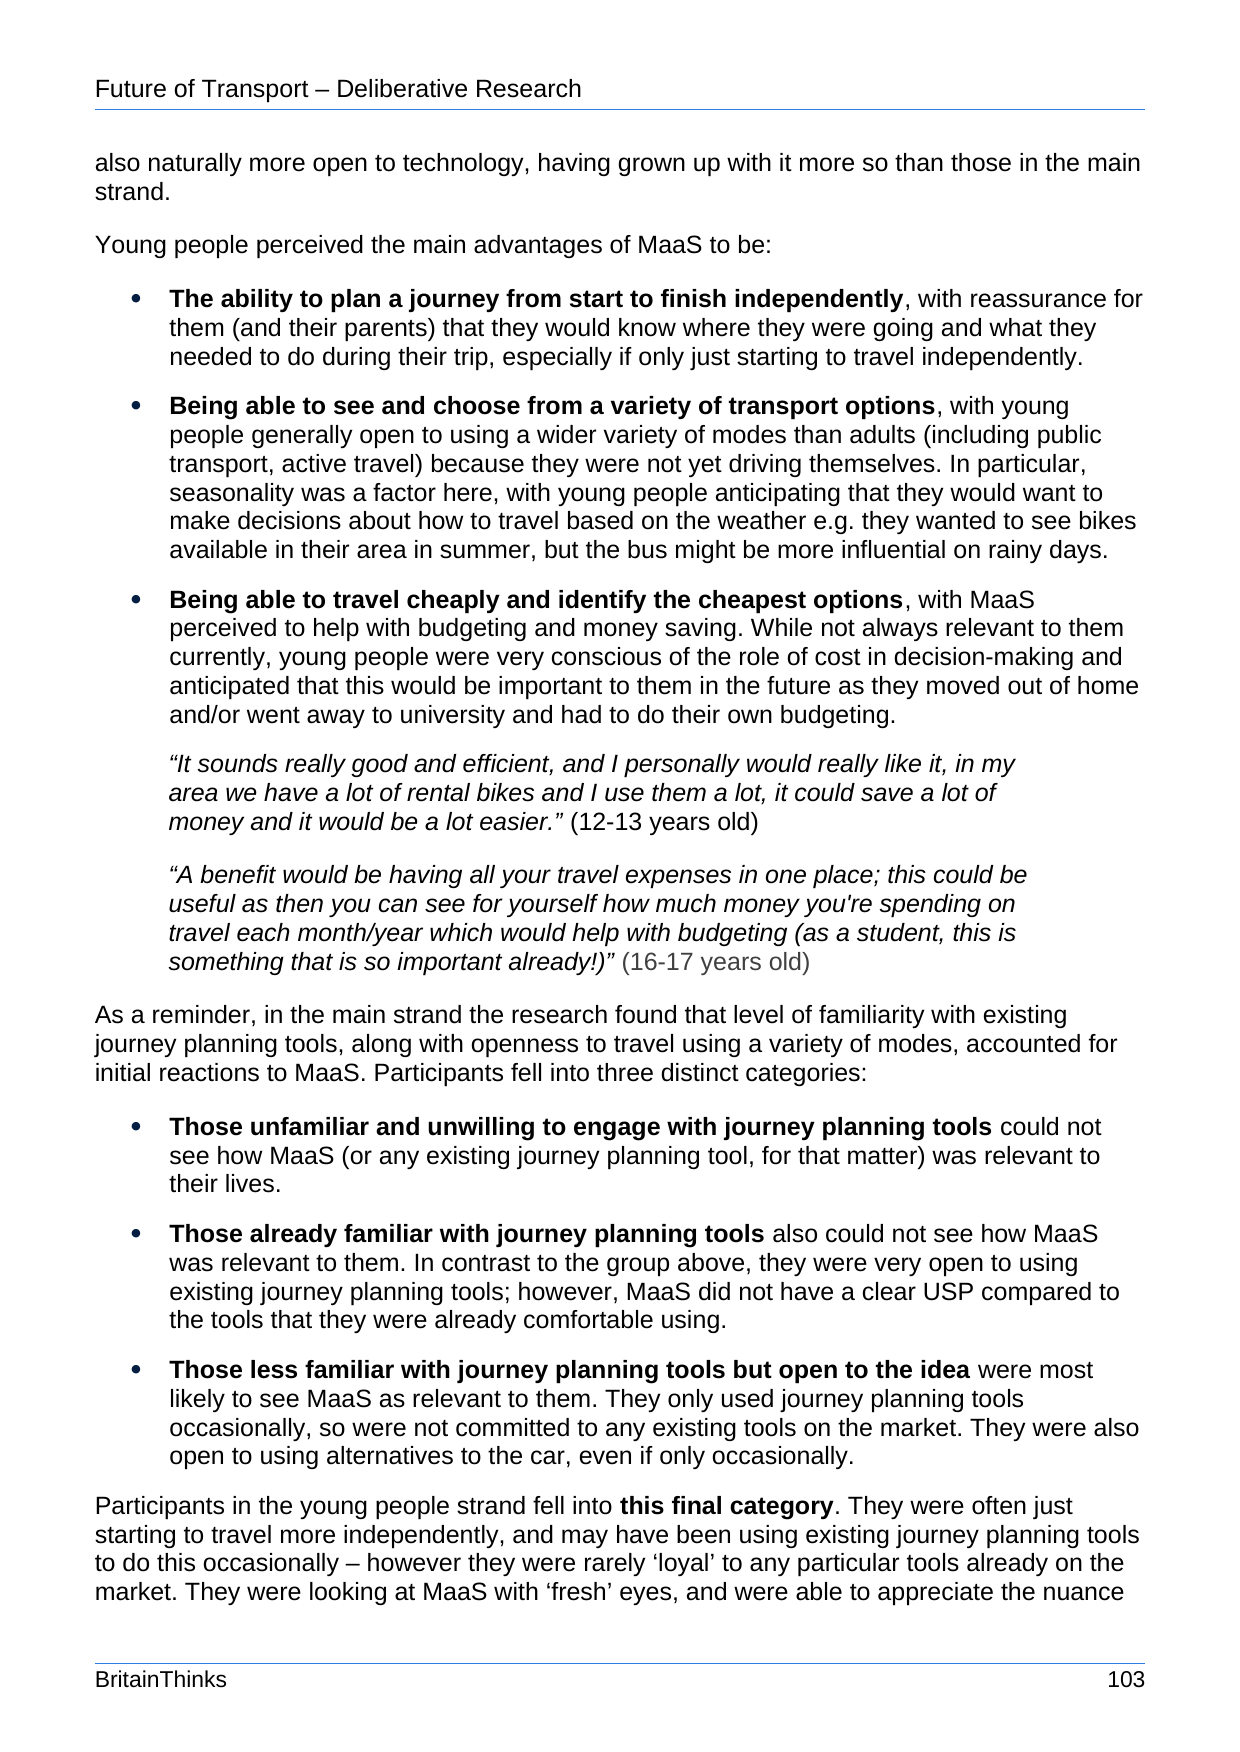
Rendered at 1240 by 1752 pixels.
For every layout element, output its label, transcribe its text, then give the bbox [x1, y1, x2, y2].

list The ability to plan a journey from start to finish independently, with reassurance for them (and their parents) that they would know where they were going and what they needed to do during their trip, especially if only just starting to travel independently. [132, 284, 1145, 370]
list Those already familiar with journey planning tools also could not see how MaaS was relevant to them. In contrast to the group above, they were very open to using existing journey planning tools; however, MaaS did not have a clear USP compared to the tools that they were already comfortable using. [132, 1219, 1145, 1334]
text As a reminder, in the main strand the research found that level of familiarity with existing journey planning tools, along with openness to travel using a variety of modes, accounted for initial reactions to MaaS. Participants fell into three distinct categories: [94, 1001, 1145, 1087]
text Participants in the young people strand fell into this final category. They were often just starting to travel more independently, and may have been using existing journey planning tools to do this occasionally – however they were rarely ‘loyal’ to any particular tools already on the market. They were looking at MaaS with ‘fresh’ eyes, and were able to appreciate the nuance [94, 1491, 1145, 1606]
text “A benefit would be having all your travel expenses in one place; this could be useful as then you can see for yourself how much money you're spending on travel each month/year which would help with budgeting (as a student, this is something that is so important already!)” (16-17 years old) [168, 861, 1071, 976]
text “It sounds really good and efficient, and I personally would really like it, in my area we have a lot of rental bikes and I use them a lot, it could save a lot of money and it would be a lot easier.” (12-13 years old) [168, 749, 1071, 836]
list Those unfamiliar and unwilling to engage with journey planning tools could not see how MaaS (or any existing journey planning tool, for that matter) was relevant to their lives. [132, 1112, 1145, 1198]
text also naturally more open to technology, having grown up with it more so than those in the main strand. [94, 148, 1145, 205]
list Being able to travel cheaply and identify the cheapest options, with MaaS perceived to help with budgeting and money saving. While not always relevant to them currently, young people were very conscious of the role of cost in decision-making and anticipated that this would be important to them in the future as they moved out of home and/or went away to university and had to do their own budgeting. [132, 584, 1145, 728]
text Young people perceived the main advantages of MaaS to be: [94, 230, 1145, 259]
list Those less familiar with journey planning tools but open to the idea were most likely to see MaaS as relevant to them. They only used journey planning tools occasionally, so were not committed to any existing tools on the market. They were also open to using alternatives to the car, even if only occasionally. [132, 1355, 1145, 1470]
list Being able to see and choose from a variety of transport options, with young people generally open to using a wider variety of modes than adults (including public transport, active travel) because they were not yet driving themselves. In particular, seasonality was a factor here, with young people anticipating that they would want to make decisions about how to travel based on the weather e.g. they wanted to see bikes available in their area in summer, but the bus might be more influential on rainy days. [132, 391, 1145, 564]
